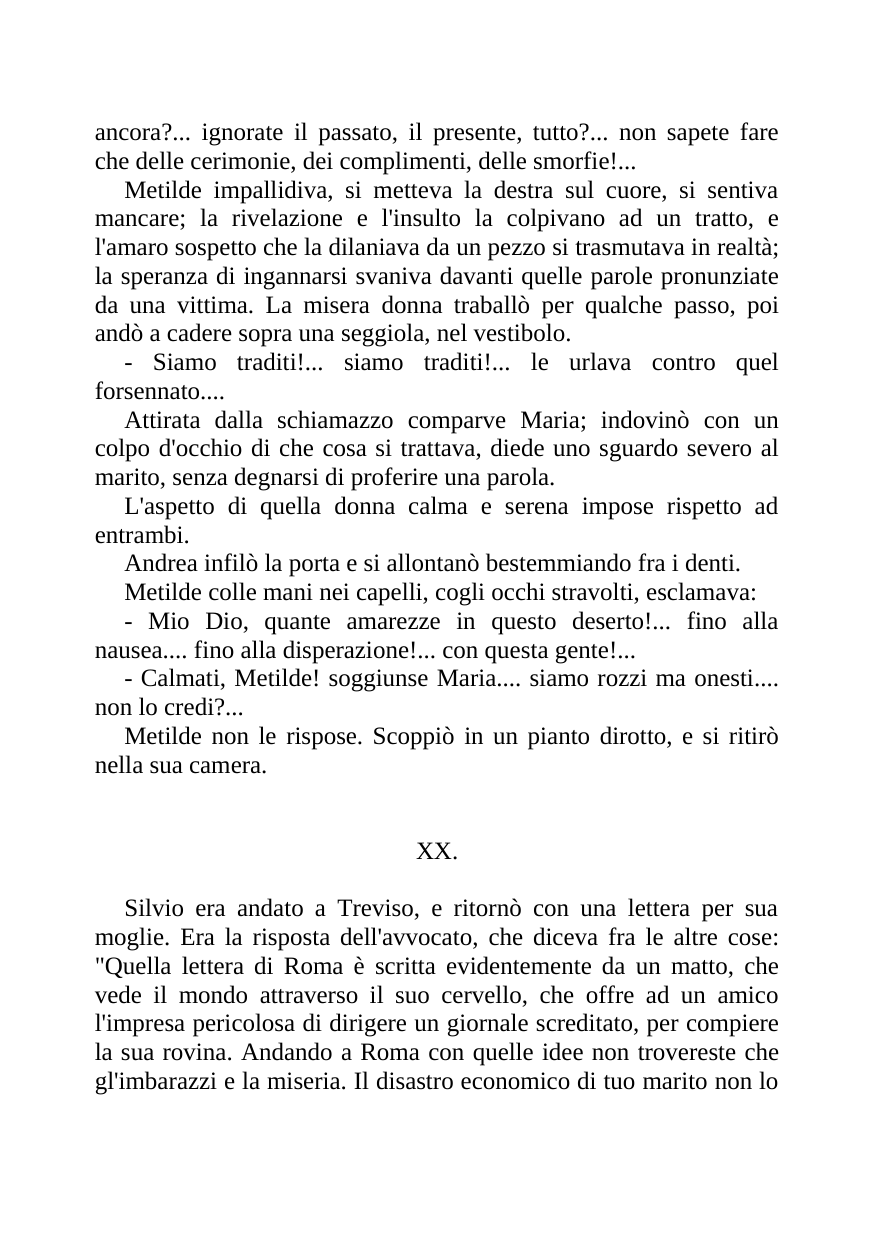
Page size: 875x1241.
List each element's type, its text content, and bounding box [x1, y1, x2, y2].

text Metilde impallidiva, si metteva la destra sul cuore, si sentiva mancare; la rivelazione e l'insulto la colpivano ad un tratto, e l'amaro sospetto che la dilaniava da un pezzo si trasmutava in realtà; la speranza di ingannarsi svaniva davanti quelle parole pronunziate da una vittima. La misera donna traballò per qualche passo, poi andò a cadere sopra una seggiola, nel vestibolo. [94, 175, 779, 347]
text Andrea infilò la porta e si allontanò bestemmiando fra i denti. [94, 548, 779, 577]
text - Calmati, Metilde! soggiunse Maria.... siamo rozzi ma onesti.... non lo credi?... [94, 663, 779, 721]
text - Siamo traditi!... siamo traditi!... le urlava contro quel forsennato.... [94, 347, 779, 405]
text L'aspetto di quella donna calma e serena impose rispetto ad entrambi. [94, 491, 779, 548]
text XX. [94, 836, 779, 865]
text Silvio era andato a Treviso, e ritornò con una lettera per sua moglie. Era la risposta dell'avvocato, che diceva fra le altre cose: "Quella lettera di Roma è scritta evidentemente da un matto, che vede il mondo attraverso il suo cervello, che offre ad un amico l'impresa pericolosa di dirigere un giornale screditato, per compiere la sua rovina. Andando a Roma con quelle idee non trovereste che gl'imbarazzi e la miseria. Il disastro economico di tuo marito non lo [94, 893, 779, 1095]
text - Mio Dio, quante amarezze in questo deserto!... fino alla nausea.... fino alla disperazione!... con questa gente!... [94, 606, 779, 663]
text ancora?... ignorate il passato, il presente, tutto?... non sapete fare che delle cerimonie, dei complimenti, delle smorfie!... [94, 117, 779, 175]
text Metilde non le rispose. Scoppiò in un pianto dirotto, e si ritirò nella sua camera. [94, 721, 779, 778]
text Attirata dalla schiamazzo comparve Maria; indovinò con un colpo d'occhio di che cosa si trattava, diede uno sguardo severo al marito, senza degnarsi di proferire una parola. [94, 405, 779, 491]
text Metilde colle mani nei capelli, cogli occhi stravolti, esclamava: [94, 577, 779, 606]
